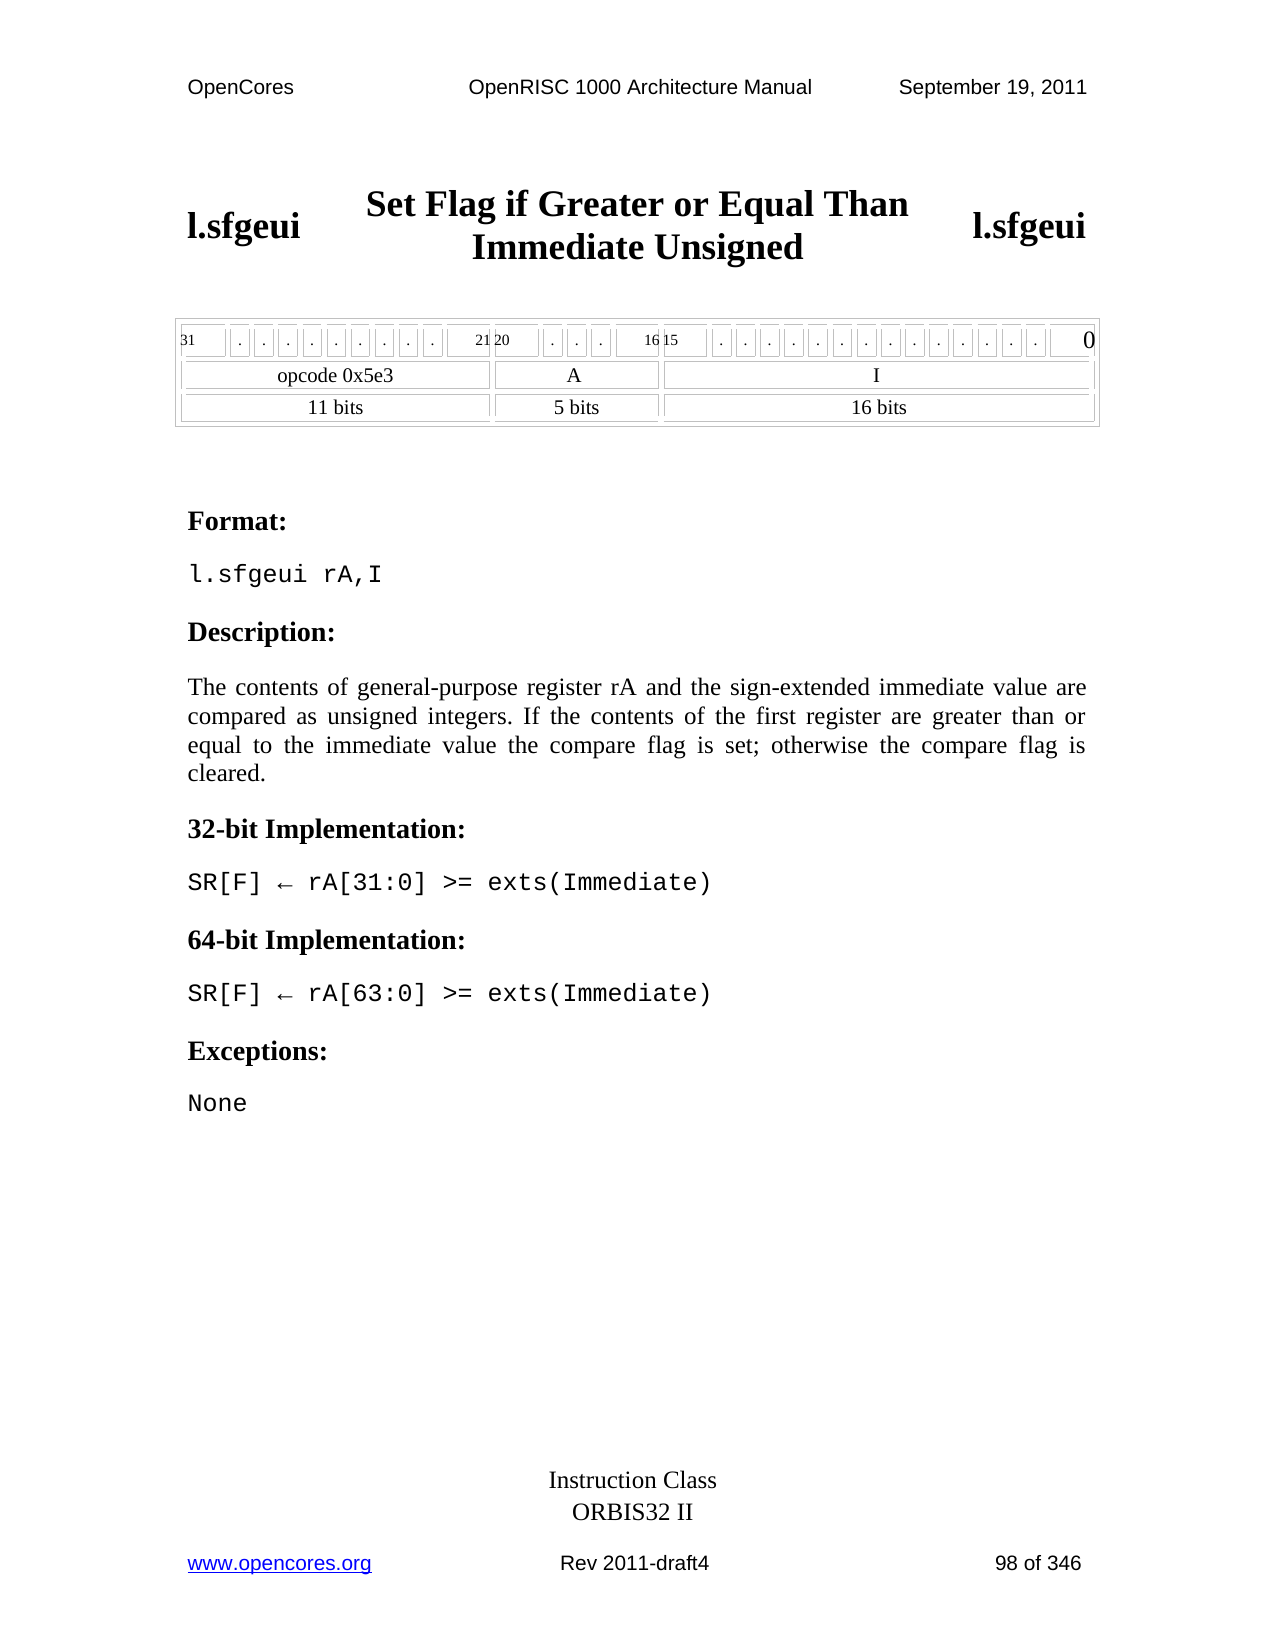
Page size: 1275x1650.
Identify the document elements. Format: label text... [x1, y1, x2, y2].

text SR[F] ← rA[31:0] >= exts(Immediate) [187, 869, 1087, 898]
text Exceptions: [187, 1034, 1087, 1066]
text l.sfgeui rA,I [187, 561, 1087, 590]
text SR[F] ← rA[63:0] >= exts(Immediate) [187, 980, 1087, 1009]
text 64-bit Implementation: [187, 923, 1087, 955]
text Description: [187, 615, 1087, 647]
text The contents of general-purpose register rA and the sign-extended immediate value are compared as unsigned integers. If the contents of the first register are greater than or equal to the immediate value the compare flag is set; otherwise the compare flag is cleared. [187, 672, 1087, 787]
text 32-bit Implementation: [187, 812, 1087, 844]
text Format: [187, 504, 1087, 536]
text None [187, 1091, 1087, 1119]
